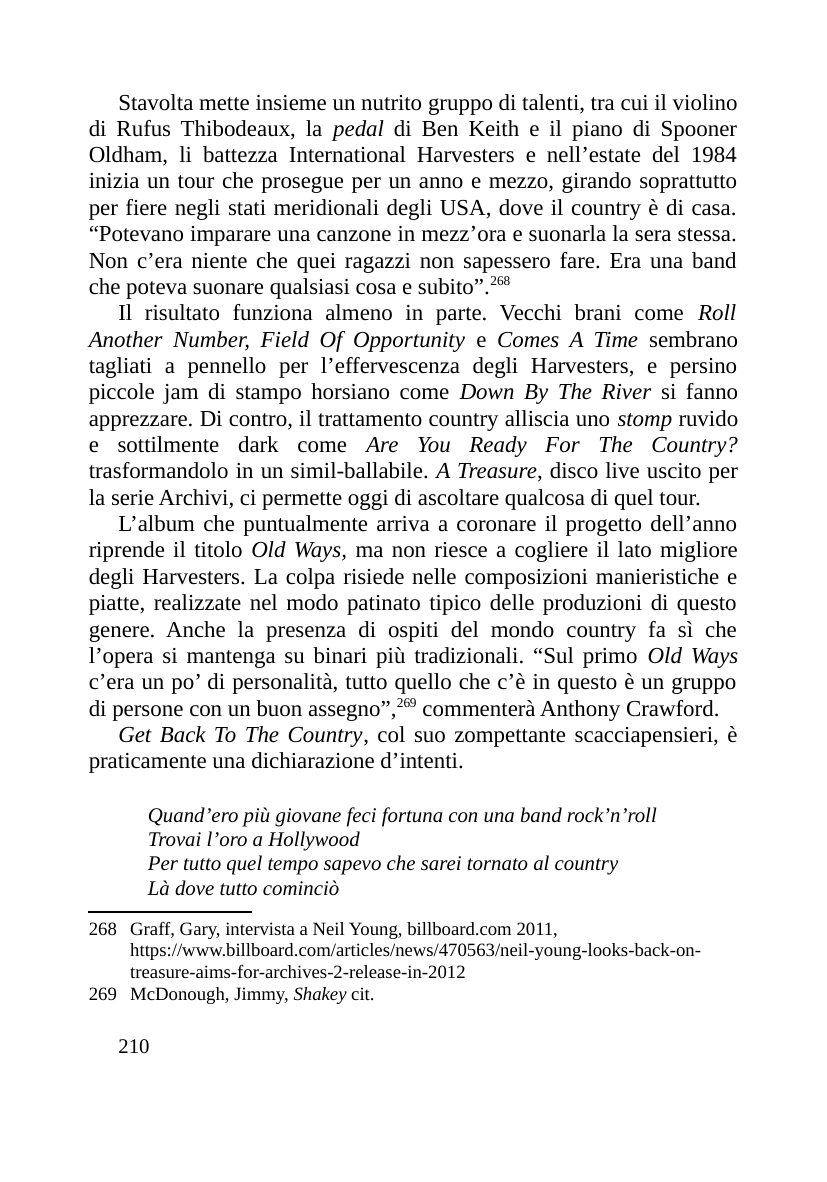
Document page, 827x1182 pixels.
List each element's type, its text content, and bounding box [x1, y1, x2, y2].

text Graff, Gary, intervista a Neil Young, billboard.com 2011, https://www.billboard.com/articles/news/470563/neil-young-looks-back-on-treasure-aims-for-archives-2-release-in-2012 [88, 918, 738, 982]
text Per tutto quel tempo sapevo che sarei tornato al country [88, 851, 738, 875]
text McDonough, Jimmy, Shakey cit. [88, 982, 738, 1004]
text Quand’ero più giovane feci fortuna con una band rock’n’roll [88, 803, 738, 827]
text L’album che puntualmente arriva a coronare il progetto dell’anno riprende il titolo Old Ways, ma non riesce a cogliere il lato migliore degli Harvesters. La colpa risiede nelle composizioni manieristiche e piatte, realizzate nel modo patinato tipico delle produzioni di questo genere. Anche la presenza di ospiti del mondo country fa sì che l’opera si mantenga su binari più tradizionali. “Sul primo Old Ways c’era un po’ di personalità, tutto quello che c’è in questo è un gruppo di persone con un buon assegno”, commenterà Anthony Crawford. [88, 510, 738, 721]
text Stavolta mette insieme un nutrito gruppo di talenti, tra cui il violino di Rufus Thibodeaux, la pedal di Ben Keith e il piano di Spooner Oldham, li battezza International Harvesters e nell’estate del 1984 inizia un tour che prosegue per un anno e mezzo, girando soprattutto per fiere negli stati meridionali degli USA, dove il country è di casa. “Potevano imparare una canzone in mezz’ora e suonarla la sera stessa. Non c’era niente che quei ragazzi non sapessero fare. Era una band che poteva suonare qualsiasi cosa e subito”. [88, 88, 738, 299]
text Trovai l’oro a Hollywood [88, 827, 738, 851]
text Get Back To The Country, col suo zompettante scacciapensieri, è praticamente una dichiarazione d’intenti. [88, 721, 738, 774]
text Là dove tutto cominciò [88, 875, 738, 899]
text Il risultato funziona almeno in parte. Vecchi brani come Roll Another Number, Field Of Opportunity e Comes A Time sembrano tagliati a pennello per l’effervescenza degli Harvesters, e persino piccole jam di stampo horsiano come Down By The River si fanno apprezzare. Di contro, il trattamento country alliscia uno stomp ruvido e sottilmente dark come Are You Ready For The Country? trasformandolo in un simil-ballabile. A Treasure, disco live uscito per la serie Archivi, ci permette oggi di ascoltare qualcosa di quel tour. [88, 299, 738, 510]
